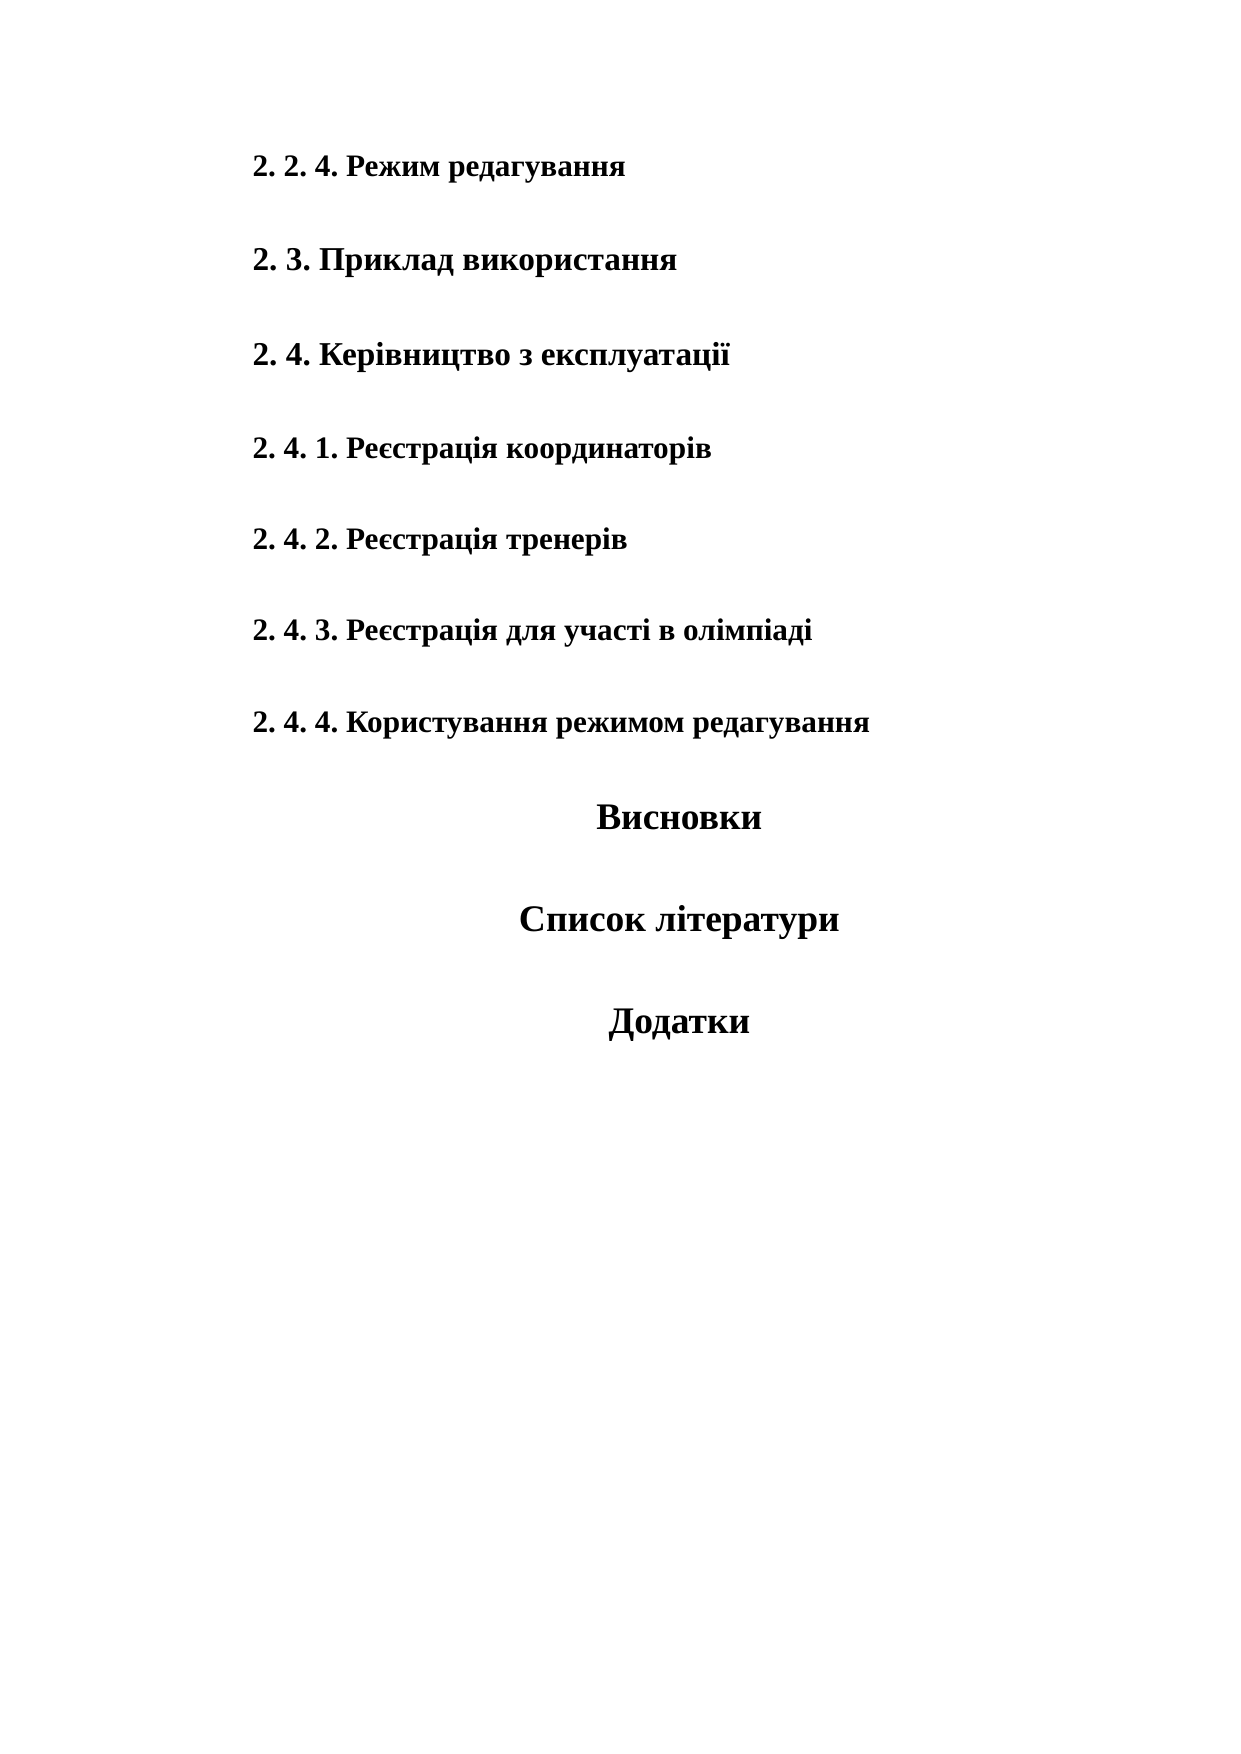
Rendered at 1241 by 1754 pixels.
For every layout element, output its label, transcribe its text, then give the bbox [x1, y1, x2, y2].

subtitle Додатки [177, 999, 1181, 1042]
subtitle 2. 4. Керівництво з експлуатації [177, 334, 1181, 372]
subtitle Висновки [177, 794, 1181, 837]
subtitle Список літератури [177, 897, 1181, 940]
subtitle 2. 4. 3. Реєстрація для участі в олімпіаді [177, 612, 1181, 648]
subtitle 2. 4. 4. Користування режимом редагування [177, 703, 1181, 739]
subtitle 2. 4. 2. Реєстрація тренерів [177, 520, 1181, 556]
subtitle 2. 3. Приклад використання [177, 239, 1181, 277]
subtitle 2. 4. 1. Реєстрація координаторів [177, 429, 1181, 465]
subtitle 2. 2. 4. Режим редагування [177, 148, 1181, 183]
